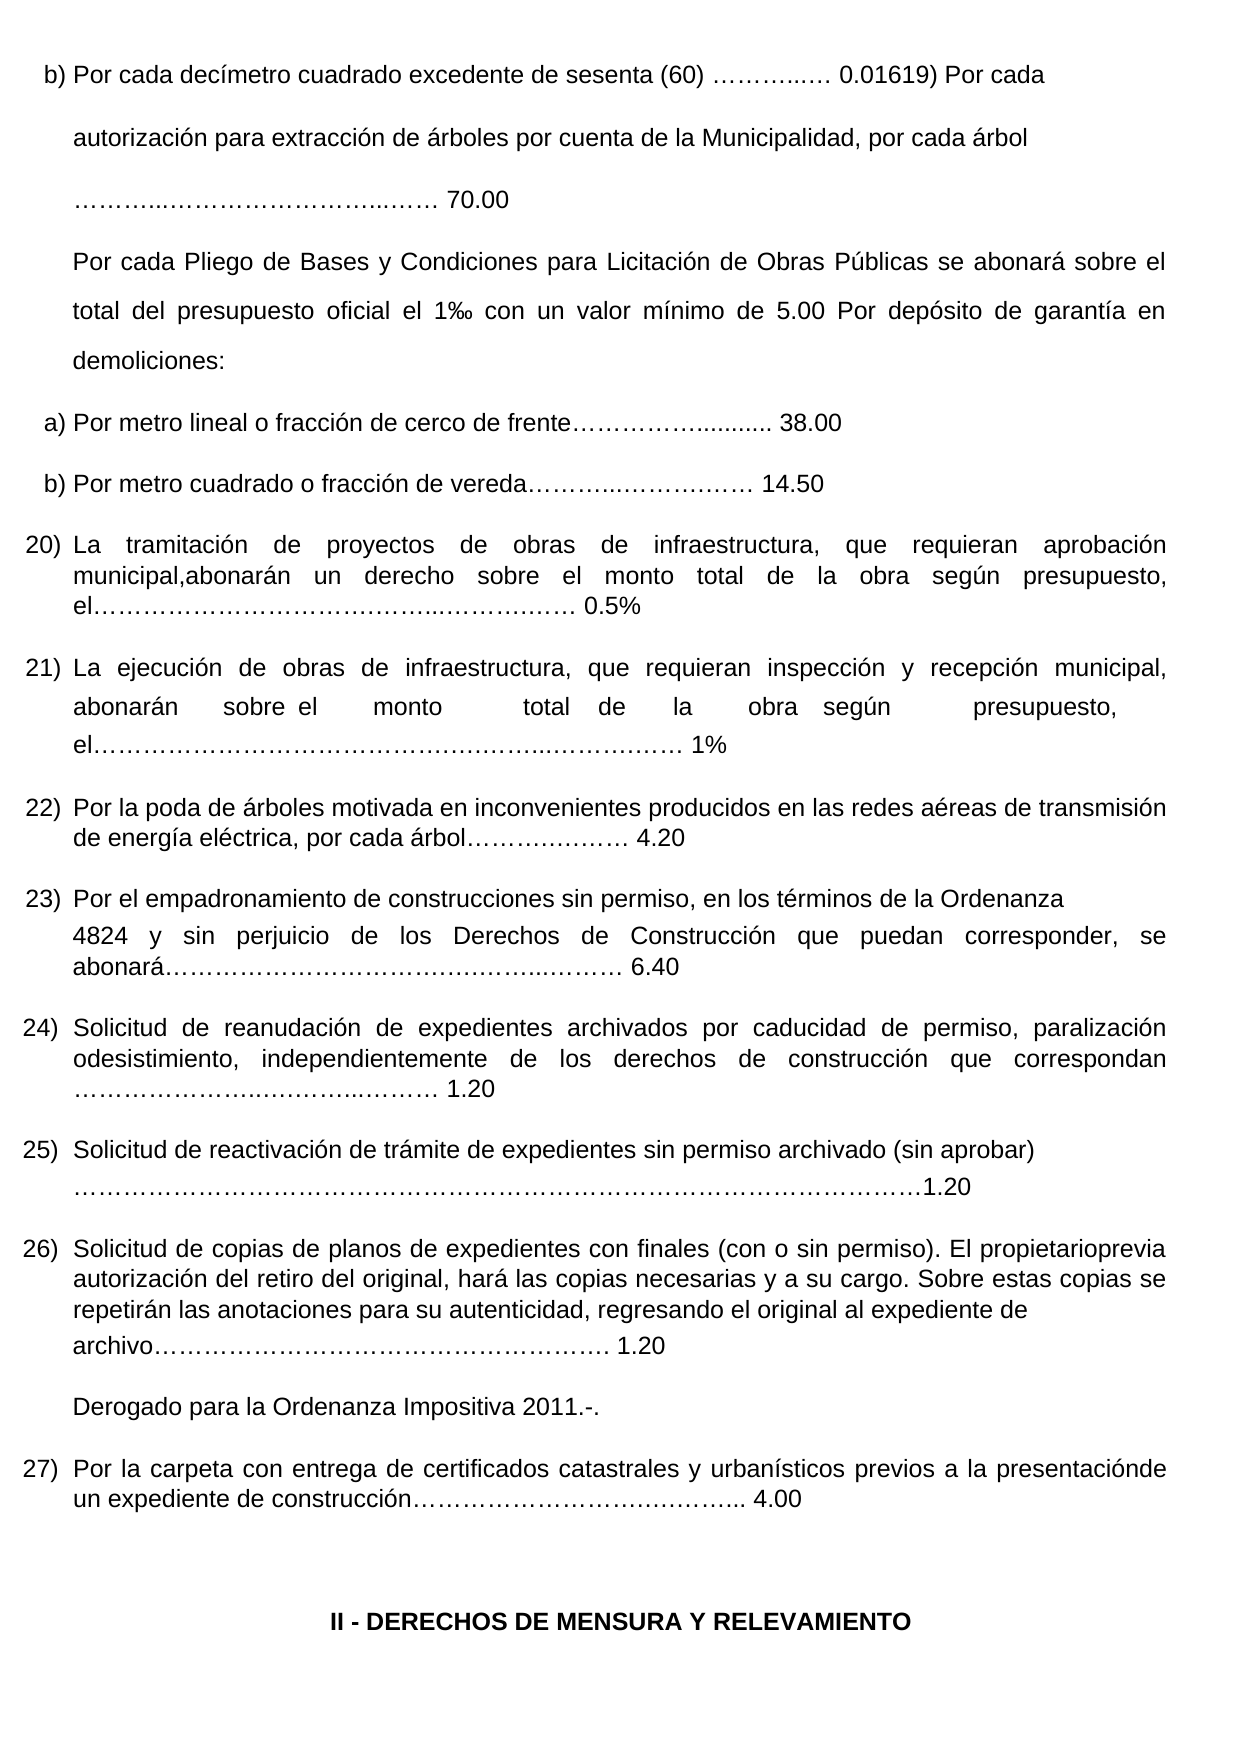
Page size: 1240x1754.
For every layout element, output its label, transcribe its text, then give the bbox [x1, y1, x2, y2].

text 4824 y sin perjuicio de los Derechos de Construcción que puedan corresponder, se abonará…………………………….….……...……… 6.40 [72, 921, 1169, 981]
list Por el empadronamiento de construcciones sin permiso, en los términos de la Ordenanza [25, 884, 1169, 913]
text II - DERECHOS DE MENSURA Y RELEVAMIENTO [73, 1607, 1169, 1636]
list Solicitud de reanudación de expedientes archivados por caducidad de permiso, paralización odesistimiento, independientemente de los derechos de construcción que correspondan …………………..….……...……… 1.20 [22, 1013, 1169, 1103]
list Por metro lineal o fracción de cerco de frente……………........... 38.00 [44, 408, 1169, 436]
text Derogado para la Ordenanza Impositiva 2011.-. [72, 1392, 1169, 1421]
list Por cada decímetro cuadrado excedente de sesenta (60) ………...… 0.01619) Por cada autorización para extracción de árboles por cuenta de la Municipalidad, por cada árbol ………...……………………...…… 70.00 [44, 60, 1050, 213]
list Por la poda de árboles motivada en inconvenientes producidos en las redes aéreas de transmisión de energía eléctrica, por cada árbol……….….…… 4.20 [25, 793, 1169, 852]
list Solicitud de reactivación de trámite de expedientes sin permiso archivado (sin aprobar) [22, 1136, 1169, 1164]
text Por cada Pliego de Bases y Condiciones para Licitación de Obras Públicas se abonará sobre el total del presupuesto oficial el 1‰ con un valor mínimo de 5.00 Por depósito de garantía en demoliciones: [72, 247, 1169, 374]
list Por la carpeta con entrega de certificados catastrales y urbanísticos previos a la presentaciónde un expediente de construcción……………………….….……... 4.00 [22, 1454, 1169, 1513]
list Solicitud de copias de planos de expedientes con finales (con o sin permiso). El propietarioprevia autorización del retiro del original, hará las copias necesarias y a su cargo. Sobre estas copias se repetirán las anotaciones para su autenticidad, regresando el original al expediente de [22, 1234, 1169, 1323]
list La ejecución de obras de infraestructura, que requieran inspección y recepción municipal, abonarán sobre el monto total de la obra según presupuesto, el…………………………………….….……...……….…… 1% [25, 653, 1169, 759]
list La tramitación de proyectos de obras de infraestructura, que requieran aprobación municipal,abonarán un derecho sobre el monto total de la obra según presupuesto, el…………………………….……...……….…… 0.5% [25, 531, 1169, 620]
list Por metro cuadrado o fracción de vereda………...……….…… 14.50 [44, 469, 1169, 498]
text archivo………………………………………………. 1.20 [72, 1331, 1169, 1359]
text …………………………………………………………………………………………1.20 [72, 1172, 1169, 1201]
